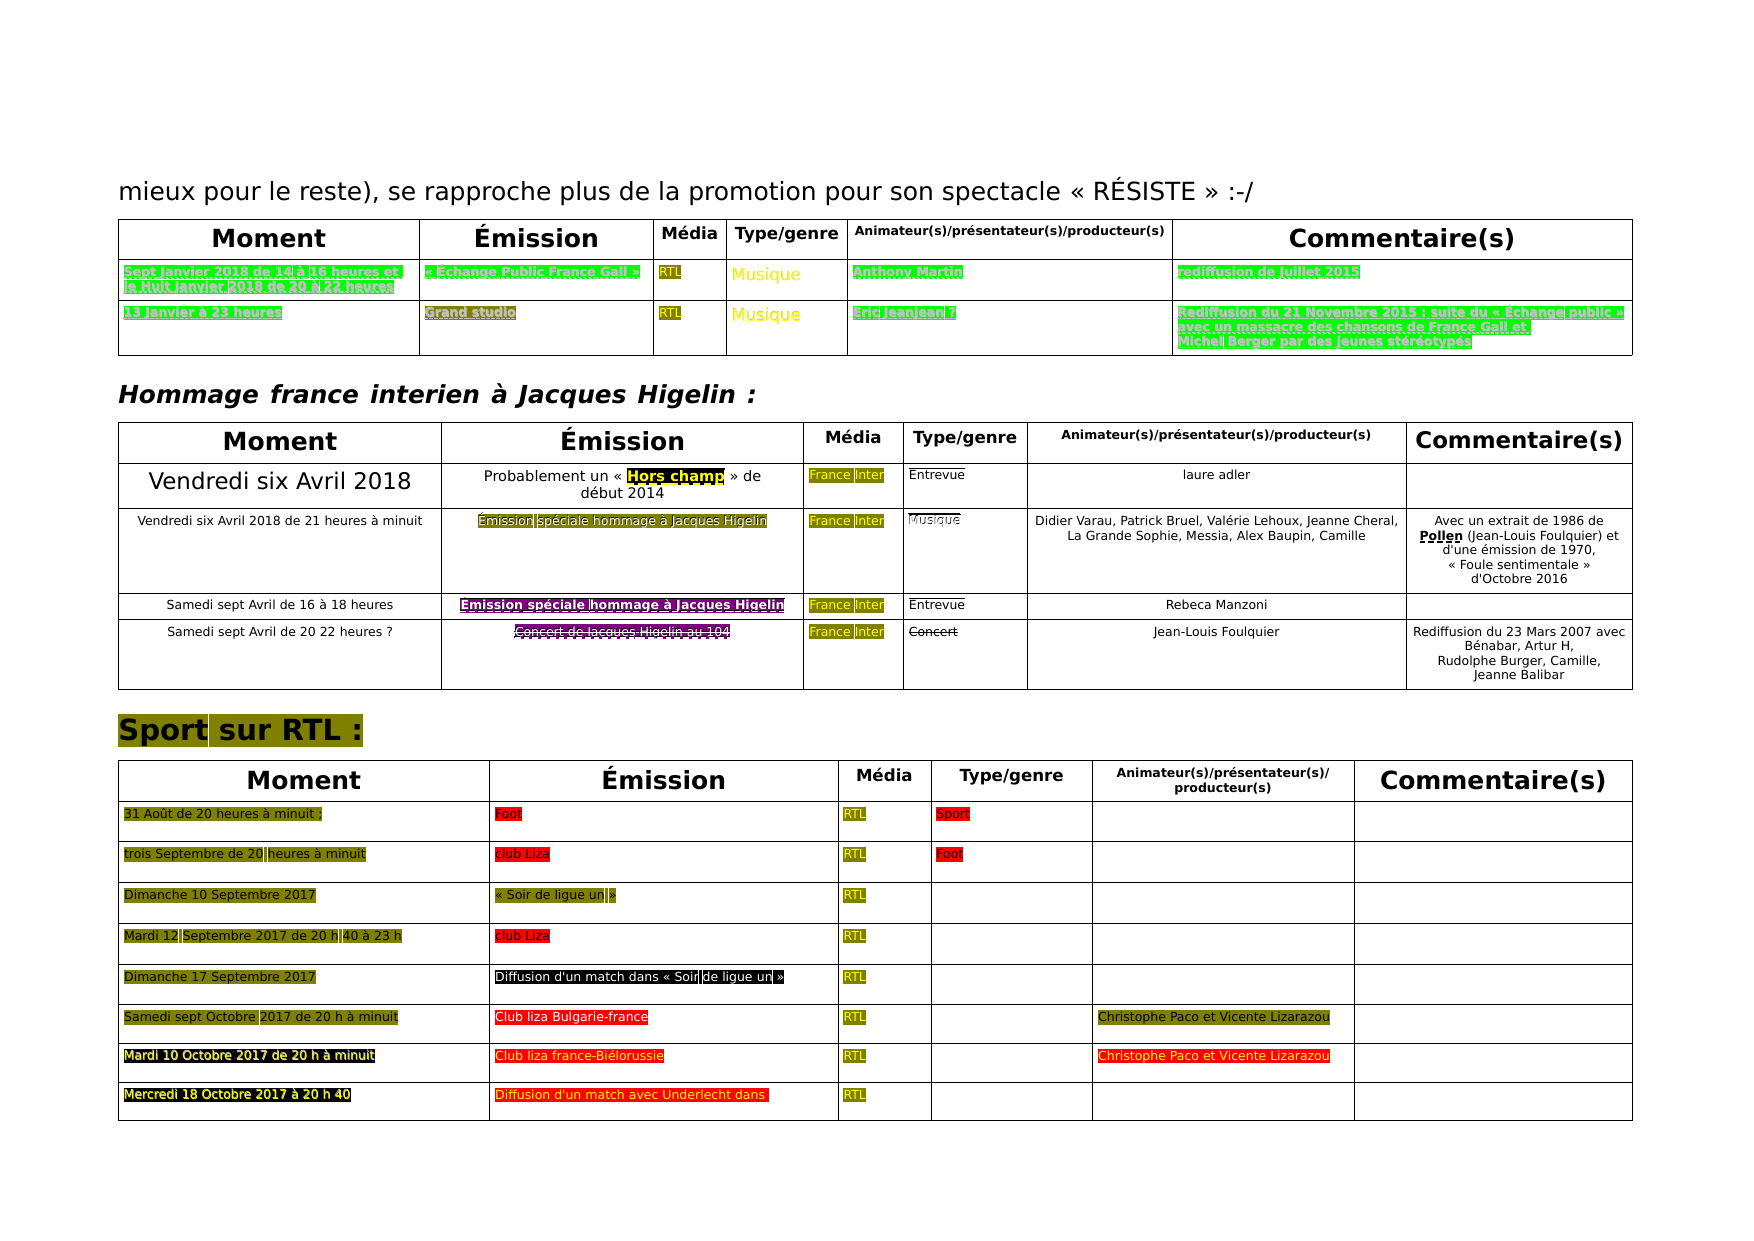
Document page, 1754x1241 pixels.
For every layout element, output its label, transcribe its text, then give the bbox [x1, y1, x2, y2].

table_cell Samedi sept Avril de 16 à 18 heures [119, 594, 441, 618]
table_cell club Liza [490, 924, 838, 964]
table_cell trois Septembre de 20 heures à minuit [119, 842, 489, 882]
table_header Animateur(s)/présentateur(s)/producteur(s) [1028, 423, 1406, 462]
table_cell [932, 965, 1092, 1004]
table_cell Club liza france-Biélorussie [490, 1044, 838, 1082]
table_cell Rediffusion du 23 Mars 2007 avec Bénabar, Artur H, Rudolphe Burger, Camille, Jeanne Balibar [1407, 620, 1632, 688]
table_cell Sport [932, 802, 1092, 841]
subtitle Hommage france interien à Jacques Higelin : [118, 380, 1636, 409]
table_cell [1355, 924, 1632, 964]
table_cell RTL [839, 1044, 931, 1082]
table_cell [932, 1005, 1092, 1043]
table_cell [932, 1083, 1092, 1120]
table_cell [1355, 965, 1632, 1004]
table_cell Samedi sept Octobre 2017 de 20 h à minuit [119, 1005, 489, 1043]
table_cell RTL [839, 965, 931, 1004]
table_header Moment [119, 423, 441, 462]
table_header Animateur(s)/présentateur(s)/producteur(s) [1093, 761, 1354, 801]
table_cell Mercredi 18 Octobre 2017 à 20 h 40 [119, 1083, 489, 1120]
table_cell Jean-Louis Foulquier [1028, 620, 1406, 688]
table_cell [932, 924, 1092, 964]
table_cell Grand studio [420, 301, 653, 355]
table_cell Rebeca Manzoni [1028, 594, 1406, 618]
table_cell Anthony Martin [848, 260, 1172, 300]
table_header Moment [119, 220, 419, 259]
table_cell Foot [932, 842, 1092, 882]
table_cell club Liza [490, 842, 838, 882]
table_cell Musique [904, 509, 1027, 592]
table_cell RTL [839, 883, 931, 923]
table_cell [1093, 965, 1354, 1004]
table_header Émission [420, 220, 653, 259]
table_header Commentaire(s) [1173, 220, 1632, 259]
table_cell 31 Août de 20 heures à minuit ; [119, 802, 489, 841]
table_cell RTL [839, 802, 931, 841]
table_cell Club liza Bulgarie-france [490, 1005, 838, 1043]
table_header Média [839, 761, 931, 801]
table_cell [932, 883, 1092, 923]
table_cell Diffusion d'un match avec Underlecht dans [490, 1083, 838, 1120]
table_cell Musique [727, 260, 847, 300]
table_cell France Inter [804, 509, 903, 592]
table_cell Dimanche 10 Septembre 2017 [119, 883, 489, 923]
table_cell Émission spéciale hommage à Jacques Higelin [442, 594, 803, 618]
table_header Commentaire(s) [1355, 761, 1632, 801]
table_cell RTL [839, 1083, 931, 1120]
table_cell 13 Janvier à 23 heures [119, 301, 419, 355]
table_cell rediffusion de Juillet 2015 [1173, 260, 1632, 300]
table_header Moment [119, 761, 489, 801]
table_cell « Soir de ligue un » [490, 883, 838, 923]
table_header Type/genre [727, 220, 847, 259]
table_cell Entrevue [904, 464, 1027, 508]
table_cell Dimanche 17 Septembre 2017 [119, 965, 489, 1004]
table_cell [1407, 464, 1632, 508]
table_cell Entrevue [904, 594, 1027, 618]
text mieux pour le reste), se rapproche plus de la promotion pour son spectacle « RÉSISTE » :-/ [118, 177, 1636, 206]
table_cell [1355, 1083, 1632, 1120]
table_cell Émission spéciale hommage à Jacques Higelin [442, 509, 803, 592]
table_cell Concert [904, 620, 1027, 688]
table_header Type/genre [932, 761, 1092, 801]
table_header Émission [442, 423, 803, 462]
table_cell [1093, 924, 1354, 964]
table_cell Sept Janvier 2018 de 14 à 16 heures et le Huit Janvier 2018 de 20 à 22 heures [119, 260, 419, 300]
table_cell Samedi sept Avril de 20 22 heures ? [119, 620, 441, 688]
table_cell RTL [654, 260, 726, 300]
table_cell RTL [654, 301, 726, 355]
table_cell [1355, 1044, 1632, 1082]
table_cell Rediffusion du 21 Novembre 2015 : suite du « Échange public » avec un massacre des chansons de France Gall et Michel Berger par des jeunes stéréotypés [1173, 301, 1632, 355]
table_cell RTL [839, 1005, 931, 1043]
table_header Animateur(s)/présentateur(s)/producteur(s) [848, 220, 1172, 259]
table_header Émission [490, 761, 838, 801]
table_cell Eric Jeanjean ? [848, 301, 1172, 355]
table_cell Didier Varau, Patrick Bruel, Valérie Lehoux, Jeanne Cheral, La Grande Sophie, Messia, Alex Baupin, Camille [1028, 509, 1406, 592]
table_cell « Échange Public France Gall » [420, 260, 653, 300]
table_cell [1355, 842, 1632, 882]
table_cell Vendredi six Avril 2018 [119, 464, 441, 508]
table_cell laure adler [1028, 464, 1406, 508]
table_cell [1093, 842, 1354, 882]
table_cell RTL [839, 842, 931, 882]
table_header Média [804, 423, 903, 462]
table_cell Musique [727, 301, 847, 355]
table_cell [1093, 883, 1354, 923]
table_cell [1093, 802, 1354, 841]
table_cell France Inter [804, 594, 903, 618]
table_cell France Inter [804, 464, 903, 508]
table_cell Vendredi six Avril 2018 de 21 heures à minuit [119, 509, 441, 592]
subtitle Sport sur RTL : [118, 713, 1636, 747]
table_header Commentaire(s) [1407, 423, 1632, 462]
table_header Média [654, 220, 726, 259]
table_cell France Inter [804, 620, 903, 688]
table_cell Christophe Paco et Vicente Lizarazou [1093, 1005, 1354, 1043]
table_cell [1093, 1083, 1354, 1120]
table_cell Diffusion d'un match dans « Soir de ligue un » [490, 965, 838, 1004]
table_cell [1407, 594, 1632, 618]
table_cell [1355, 1005, 1632, 1043]
table_header Type/genre [904, 423, 1027, 462]
table_cell Foot [490, 802, 838, 841]
table_cell [932, 1044, 1092, 1082]
table_cell Probablement un « Hors champ » de début 2014 [442, 464, 803, 508]
table_cell Avec un extrait de 1986 de Pollen (Jean-Louis Foulquier) et d'une émission de 1970, « Foule sentimentale » d'Octobre 2016 [1407, 509, 1632, 592]
table_cell Christophe Paco et Vicente Lizarazou [1093, 1044, 1354, 1082]
table_cell [1355, 883, 1632, 923]
table_cell Mardi 12 Septembre 2017 de 20 h 40 à 23 h [119, 924, 489, 964]
table_cell Mardi 10 Octobre 2017 de 20 h à minuit [119, 1044, 489, 1082]
table_cell [1355, 802, 1632, 841]
table_cell RTL [839, 924, 931, 964]
table_cell Concert de Jacques Higelin au 104 [442, 620, 803, 688]
